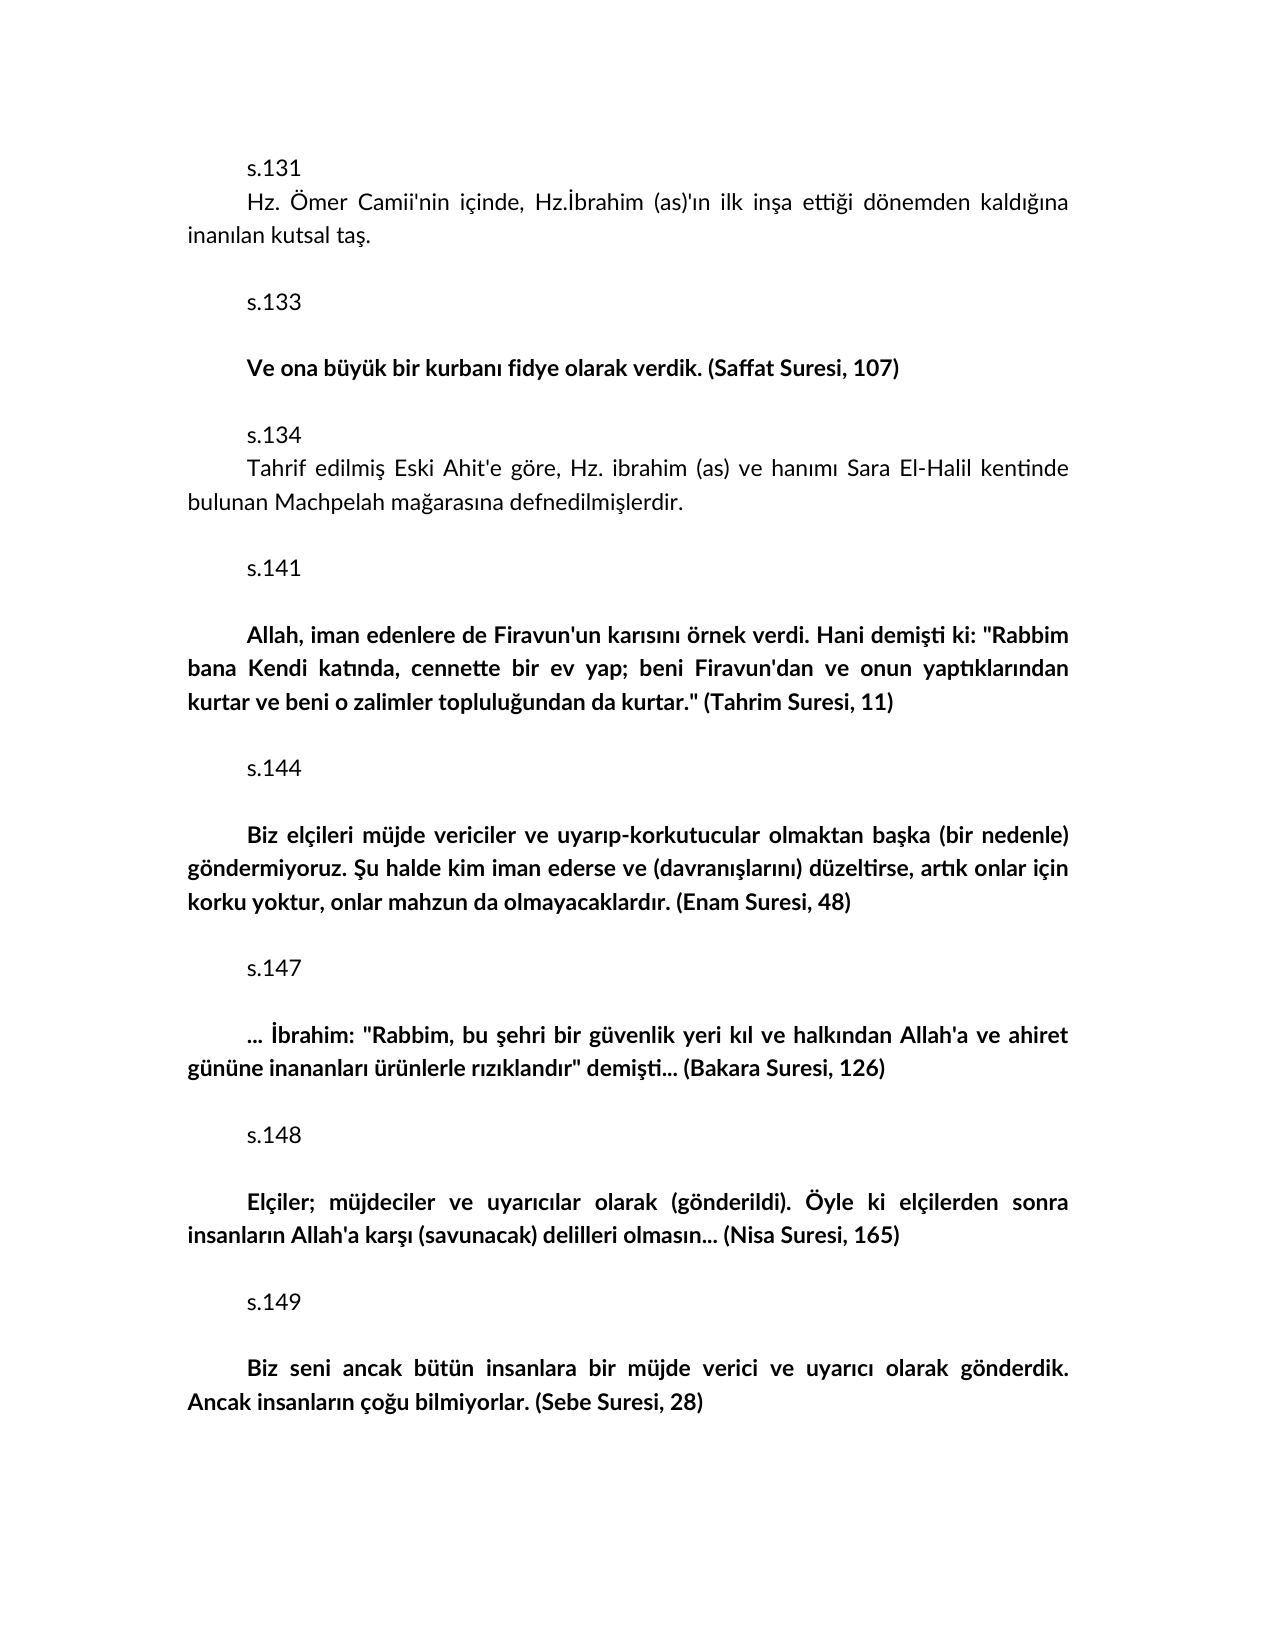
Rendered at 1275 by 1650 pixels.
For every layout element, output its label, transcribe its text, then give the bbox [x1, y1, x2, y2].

text s.147 [187, 950, 1070, 983]
text Tahrif edilmiş Eski Ahit'e göre, Hz. ibrahim (as) ve hanımı Sara El-Halil kentinde bulunan Machpelah mağarasına defnedilmişlerdir. [187, 450, 1070, 517]
text s.141 [187, 550, 1070, 583]
text Allah, iman edenlere de Firavun'un karısını örnek verdi. Hani demişti ki: "Rabbim bana Kendi katında, cennette bir ev yap; beni Firavun'dan ve onun yaptıklarından kurtar ve beni o zalimler topluluğundan da kurtar." (Tahrim Suresi, 11) [187, 617, 1070, 717]
text Elçiler; müjdeciler ve uyarıcılar olarak (gönderildi). Öyle ki elçilerden sonra insanların Allah'a karşı (savunacak) delilleri olmasın... (Nisa Suresi, 165) [187, 1183, 1070, 1250]
text s.144 [187, 750, 1070, 783]
text s.131 [187, 150, 1070, 183]
text ... İbrahim: "Rabbim, bu şehri bir güvenlik yeri kıl ve halkından Allah'a ve ahiret gününe inananları ürünlerle rızıklandır" demişti... (Bakara Suresi, 126) [187, 1017, 1070, 1083]
text s.134 [187, 417, 1070, 450]
text s.148 [187, 1117, 1070, 1150]
text Biz seni ancak bütün insanlara bir müjde verici ve uyarıcı olarak gönderdik. Ancak insanların çoğu bilmiyorlar. (Sebe Suresi, 28) [187, 1350, 1070, 1417]
text Biz elçileri müjde vericiler ve uyarıp-korkutucular olmaktan başka (bir nedenle) göndermiyoruz. Şu halde kim iman ederse ve (davranışlarını) düzeltirse, artık onlar için korku yoktur, onlar mahzun da olmayacaklardır. (Enam Suresi, 48) [187, 817, 1070, 917]
text Ve ona büyük bir kurbanı fidye olarak verdik. (Saffat Suresi, 107) [187, 350, 1070, 383]
text s.133 [187, 283, 1070, 317]
text Hz. Ömer Camii'nin içinde, Hz.İbrahim (as)'ın ilk inşa ettiği dönemden kaldığına inanılan kutsal taş. [187, 183, 1070, 250]
text s.149 [187, 1283, 1070, 1317]
